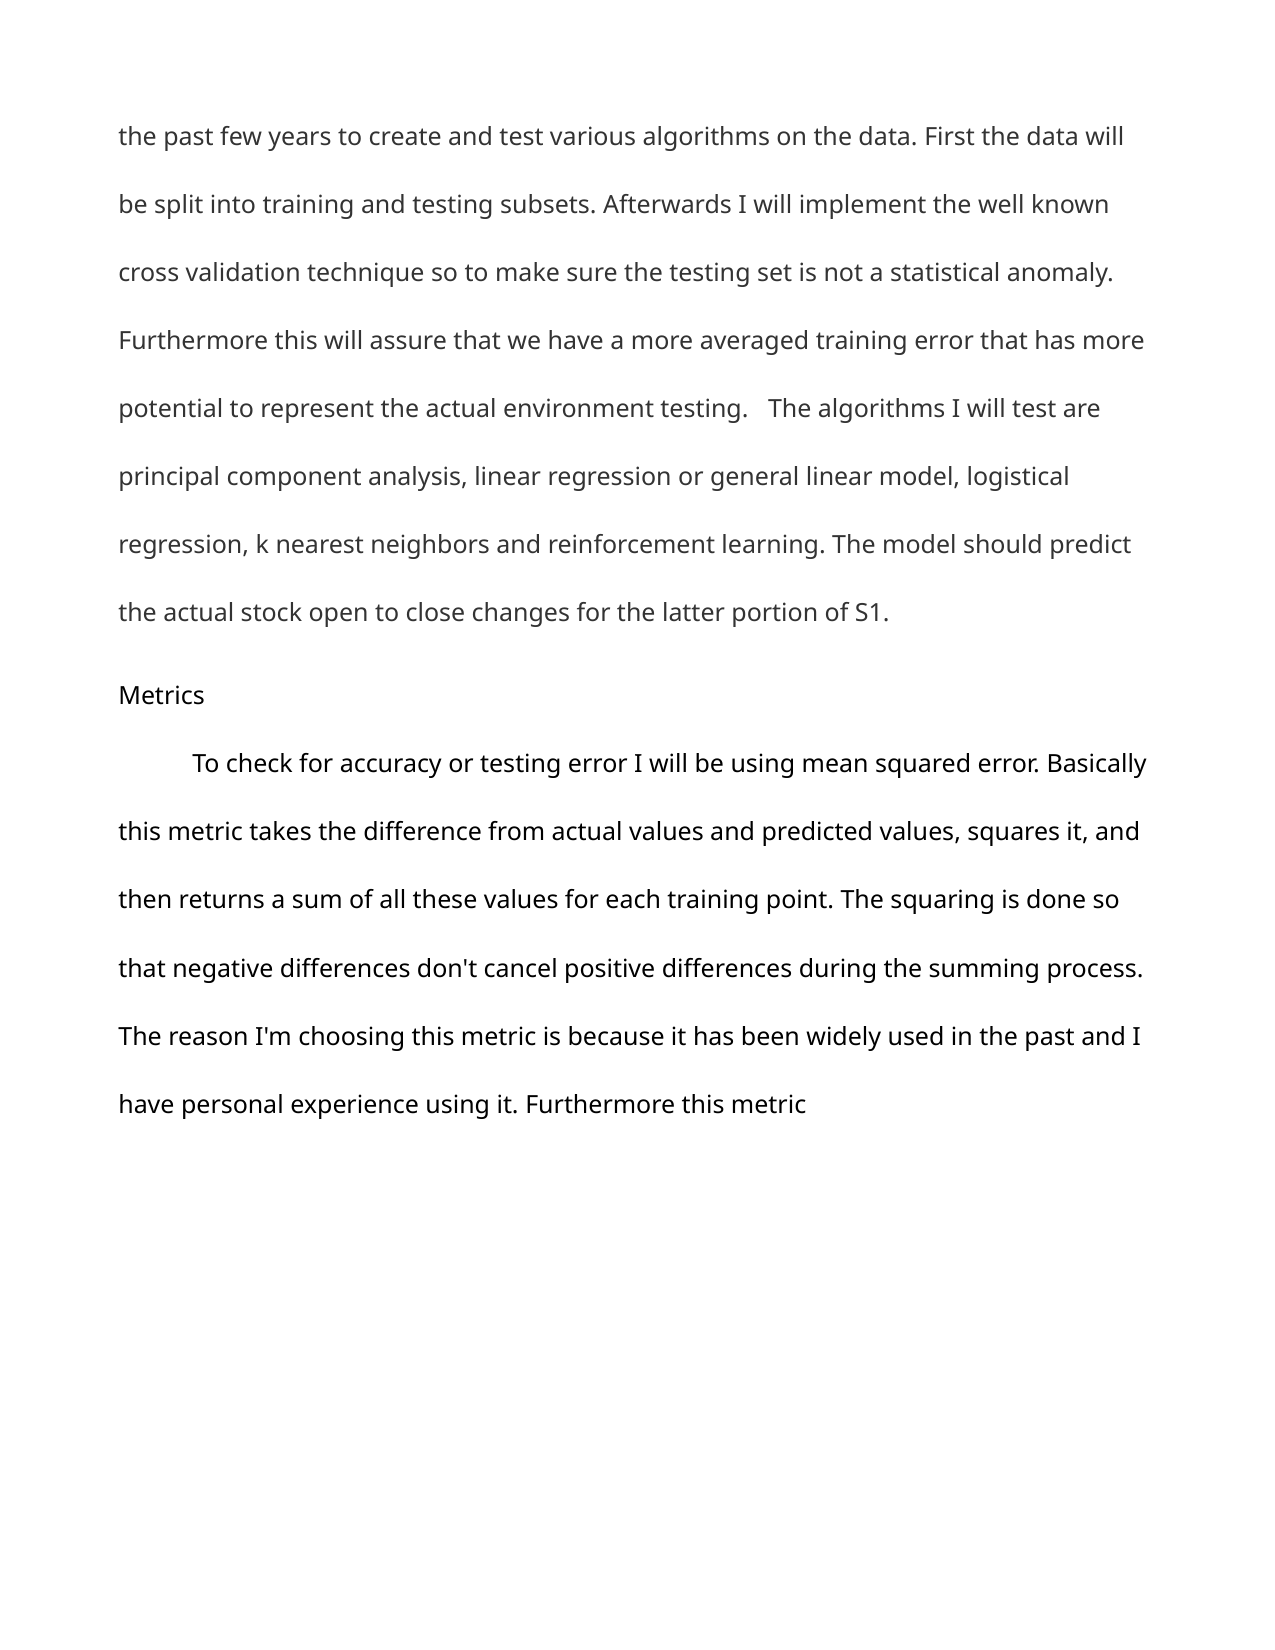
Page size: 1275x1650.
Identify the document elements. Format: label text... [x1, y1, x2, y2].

text To check for accuracy or testing error I will be using mean squared error. Basically this metric takes the difference from actual values and predicted values, squares it, and then returns a sum of all these values for each training point. The squaring is done so that negative differences don't cancel positive differences during the summing process. The reason I'm choosing this metric is because it has been widely used in the past and I have personal experience using it. Furthermore this metric [118, 746, 1157, 1121]
text the past few years to create and test various algorithms on the data. First the data will be split into training and testing subsets. Afterwards I will implement the well known cross validation technique so to make sure the testing set is not a statistical anomaly. Furthermore this will assure that we have a more averaged training error that has more potential to represent the actual environment testing. The algorithms I will test are principal component analysis, linear regression or general linear model, logistical regression, k nearest neighbors and reinforcement learning. The model should predict the actual stock open to close changes for the latter portion of S1. [118, 118, 1157, 629]
text Metrics [44, 678, 1157, 712]
